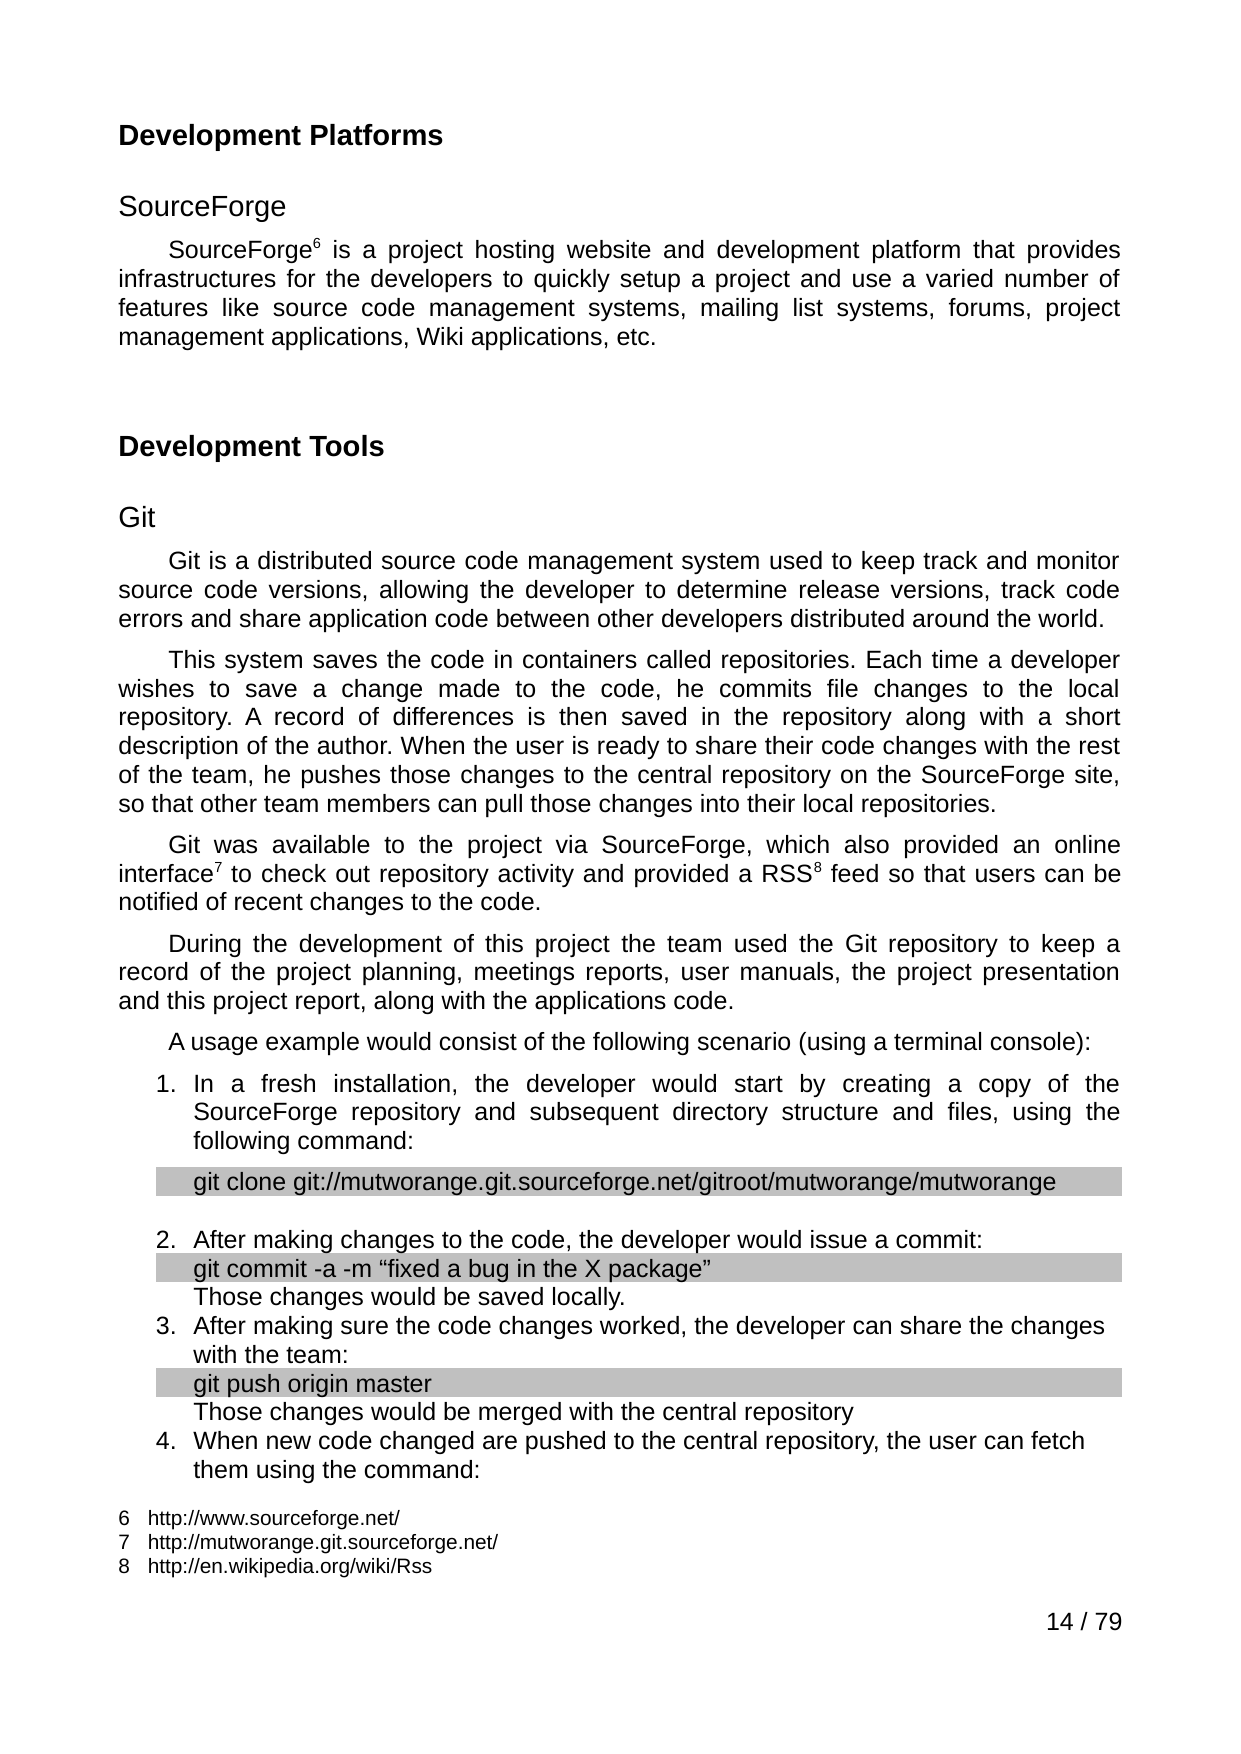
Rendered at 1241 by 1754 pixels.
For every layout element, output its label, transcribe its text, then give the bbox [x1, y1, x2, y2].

list After making sure the code changes worked, the developer can share the changes with the team: [156, 1311, 1122, 1368]
text http://en.wikipedia.org/wiki/Rss [118, 1554, 1122, 1578]
text SourceForge is a project hosting website and development platform that provides infrastructures for the developers to quickly setup a project and use a varied number of features like source code management systems, mailing list systems, forums, project management applications, Wiki applications, etc. [118, 235, 1122, 350]
list In a fresh installation, the developer would start by creating a copy of the SourceForge repository and subsequent directory structure and files, using the following command: [156, 1068, 1122, 1155]
list When new code changed are pushed to the central repository, the user can fetch them using the command: [156, 1426, 1122, 1483]
list Those changes would be merged with the central repository [156, 1397, 1122, 1426]
list Those changes would be saved locally. [156, 1282, 1122, 1311]
text Git is a distributed source code management system used to keep track and monitor source code versions, allowing the developer to determine release versions, track code errors and share application code between other developers distributed around the world. [118, 546, 1122, 632]
list git commit -a -m “fixed a bug in the X package” [156, 1253, 1122, 1282]
subtitle Development Tools [118, 429, 1122, 462]
subtitle Git [118, 500, 1122, 533]
text http://www.sourceforge.net/ [118, 1506, 1122, 1530]
list git clone git://mutworange.git.sourceforge.net/gitroot/mutworange/mutworange [156, 1167, 1122, 1196]
text Git was available to the project via SourceForge, which also provided an online interface to check out repository activity and provided a RSS feed so that users can be notified of recent changes to the code. [118, 830, 1122, 916]
subtitle Development Platforms [118, 118, 1122, 152]
text This system saves the code in containers called repositories. Each time a developer wishes to save a change made to the code, he commits file changes to the local repository. A record of differences is then saved in the repository along with a short description of the author. When the user is ready to share their code changes with the rest of the team, he pushes those changes to the central repository on the SourceForge site, so that other team members can pull those changes into their local repositories. [118, 645, 1122, 817]
list git push origin master [156, 1368, 1122, 1397]
text A usage example would consist of the following scenario (using a terminal console): [118, 1027, 1122, 1056]
list After making changes to the code, the developer would issue a commit: [156, 1225, 1122, 1253]
text http://mutworange.git.sourceforge.net/ [118, 1530, 1122, 1554]
subtitle SourceForge [118, 189, 1122, 223]
text During the development of this project the team used the Git repository to keep a record of the project planning, meetings reports, user manuals, the project presentation and this project report, along with the applications code. [118, 928, 1122, 1015]
